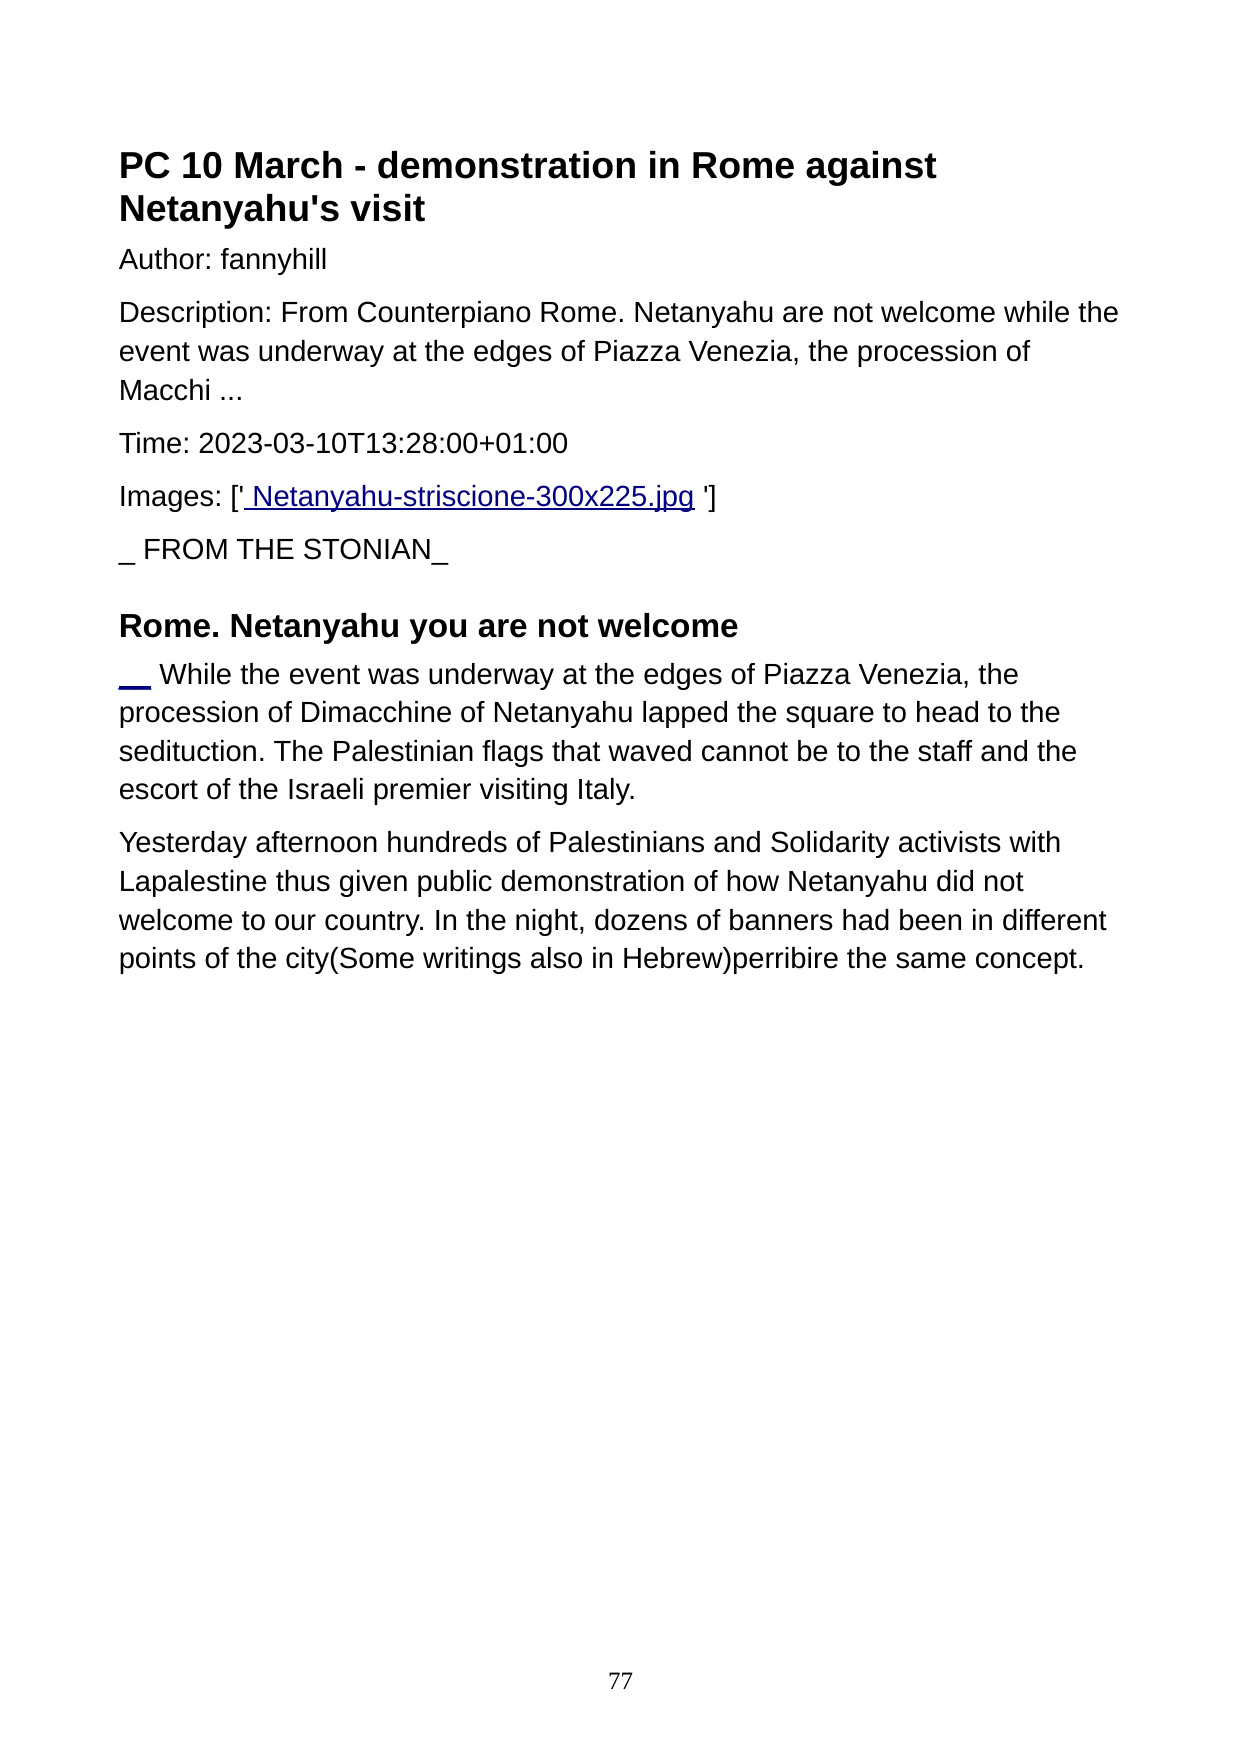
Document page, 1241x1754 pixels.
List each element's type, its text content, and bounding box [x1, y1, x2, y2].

text _ FROM THE STONIAN_ [118, 532, 1122, 565]
subtitle Rome. Netanyahu you are not welcome [118, 606, 1122, 644]
text __ While the event was underway at the edges of Piazza Venezia, the procession of Dimacchine of Netanyahu lapped the square to head to the sedituction. The Palestinian flags that waved cannot be to the staff and the escort of the Israeli premier visiting Italy. [118, 657, 1122, 806]
text Yesterday afternoon hundreds of Palestinians and Solidarity activists with Lapalestine thus given public demonstration of how Netanyahu did not welcome to our country. In the night, dozens of banners had been in different points of the city(Some writings also in Hebrew)perribire the same concept. [118, 826, 1122, 975]
text Author: fannyhill [118, 242, 1122, 276]
subtitle PC 10 March - demonstration in Rome against Netanyahu's visit [118, 143, 1122, 230]
text Time: 2023-03-10T13:28:00+01:00 [118, 426, 1122, 459]
text Description: From Counterpiano Rome. Netanyahu are not welcome while the event was underway at the edges of Piazza Venezia, the procession of Macchi ... [118, 295, 1122, 406]
text Images: [' Netanyahu-striscione-300x225.jpg '] [118, 479, 1122, 512]
